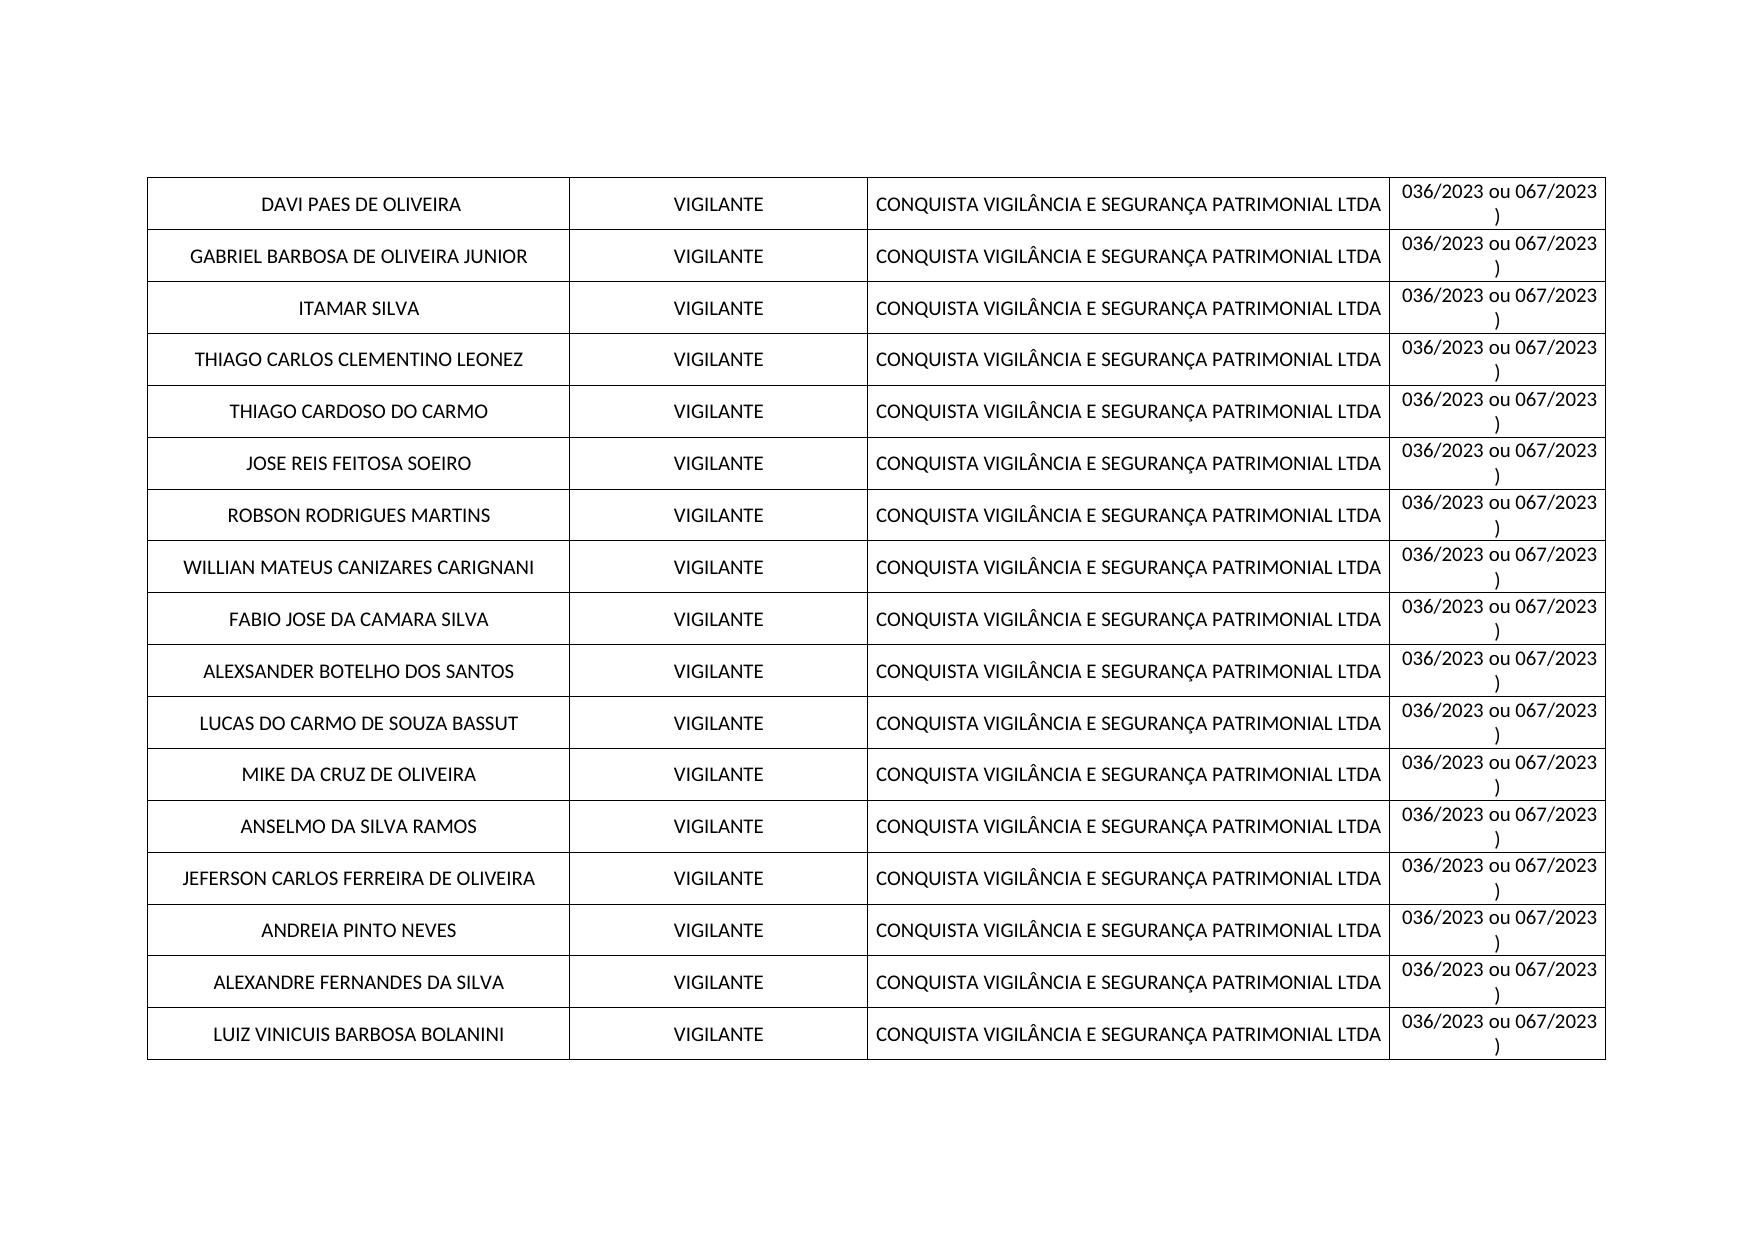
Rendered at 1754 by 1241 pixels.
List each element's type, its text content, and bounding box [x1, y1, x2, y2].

table_cell 036/2023 ou 067/2023) [1390, 230, 1605, 281]
table_cell 036/2023 ou 067/2023) [1390, 490, 1605, 540]
table_cell VIGILANTE [570, 178, 867, 229]
table_cell 036/2023 ou 067/2023) [1390, 178, 1605, 229]
table_cell VIGILANTE [570, 334, 867, 385]
table_cell 036/2023 ou 067/2023) [1390, 438, 1605, 488]
table_cell ALEXANDRE FERNANDES DA SILVA [148, 956, 569, 1007]
table_cell 036/2023 ou 067/2023) [1390, 905, 1605, 955]
table_cell CONQUISTA VIGILÂNCIA E SEGURANÇA PATRIMONIAL LTDA [868, 1008, 1389, 1059]
table_cell VIGILANTE [570, 749, 867, 800]
table_cell ANSELMO DA SILVA RAMOS [148, 801, 569, 852]
table_cell CONQUISTA VIGILÂNCIA E SEGURANÇA PATRIMONIAL LTDA [868, 749, 1389, 800]
table_cell 036/2023 ou 067/2023) [1390, 645, 1605, 696]
table_cell VIGILANTE [570, 541, 867, 592]
table_cell LUIZ VINICUIS BARBOSA BOLANINI [148, 1008, 569, 1059]
table_cell 036/2023 ou 067/2023) [1390, 593, 1605, 644]
table_cell MIKE DA CRUZ DE OLIVEIRA [148, 749, 569, 800]
table_cell CONQUISTA VIGILÂNCIA E SEGURANÇA PATRIMONIAL LTDA [868, 541, 1389, 592]
table_cell VIGILANTE [570, 697, 867, 748]
table_cell VIGILANTE [570, 801, 867, 852]
table_cell ALEXSANDER BOTELHO DOS SANTOS [148, 645, 569, 696]
table_cell VIGILANTE [570, 386, 867, 437]
table_cell VIGILANTE [570, 230, 867, 281]
table_cell CONQUISTA VIGILÂNCIA E SEGURANÇA PATRIMONIAL LTDA [868, 230, 1389, 281]
table_cell 036/2023 ou 067/2023) [1390, 697, 1605, 748]
table_cell CONQUISTA VIGILÂNCIA E SEGURANÇA PATRIMONIAL LTDA [868, 386, 1389, 437]
table_cell THIAGO CARDOSO DO CARMO [148, 386, 569, 437]
table_cell 036/2023 ou 067/2023) [1390, 1008, 1605, 1059]
table_cell ITAMAR SILVA [148, 282, 569, 333]
table_cell CONQUISTA VIGILÂNCIA E SEGURANÇA PATRIMONIAL LTDA [868, 853, 1389, 903]
table_cell JOSE REIS FEITOSA SOEIRO [148, 438, 569, 488]
table_cell CONQUISTA VIGILÂNCIA E SEGURANÇA PATRIMONIAL LTDA [868, 593, 1389, 644]
table_cell GABRIEL BARBOSA DE OLIVEIRA JUNIOR [148, 230, 569, 281]
table_cell WILLIAN MATEUS CANIZARES CARIGNANI [148, 541, 569, 592]
table_cell 036/2023 ou 067/2023) [1390, 541, 1605, 592]
table_cell THIAGO CARLOS CLEMENTINO LEONEZ [148, 334, 569, 385]
table_cell 036/2023 ou 067/2023) [1390, 386, 1605, 437]
table_cell FABIO JOSE DA CAMARA SILVA [148, 593, 569, 644]
table_cell LUCAS DO CARMO DE SOUZA BASSUT [148, 697, 569, 748]
table_cell CONQUISTA VIGILÂNCIA E SEGURANÇA PATRIMONIAL LTDA [868, 490, 1389, 540]
table_cell CONQUISTA VIGILÂNCIA E SEGURANÇA PATRIMONIAL LTDA [868, 697, 1389, 748]
table_cell CONQUISTA VIGILÂNCIA E SEGURANÇA PATRIMONIAL LTDA [868, 178, 1389, 229]
table_cell CONQUISTA VIGILÂNCIA E SEGURANÇA PATRIMONIAL LTDA [868, 438, 1389, 488]
table_cell VIGILANTE [570, 956, 867, 1007]
table_cell 036/2023 ou 067/2023) [1390, 801, 1605, 852]
table_cell VIGILANTE [570, 282, 867, 333]
table_cell CONQUISTA VIGILÂNCIA E SEGURANÇA PATRIMONIAL LTDA [868, 282, 1389, 333]
table_cell 036/2023 ou 067/2023) [1390, 956, 1605, 1007]
table_cell VIGILANTE [570, 905, 867, 955]
table_cell ANDREIA PINTO NEVES [148, 905, 569, 955]
table_cell CONQUISTA VIGILÂNCIA E SEGURANÇA PATRIMONIAL LTDA [868, 645, 1389, 696]
table_cell DAVI PAES DE OLIVEIRA [148, 178, 569, 229]
table_cell 036/2023 ou 067/2023) [1390, 853, 1605, 903]
table_cell ROBSON RODRIGUES MARTINS [148, 490, 569, 540]
table_cell 036/2023 ou 067/2023) [1390, 334, 1605, 385]
table_cell CONQUISTA VIGILÂNCIA E SEGURANÇA PATRIMONIAL LTDA [868, 801, 1389, 852]
table_cell VIGILANTE [570, 645, 867, 696]
table_cell VIGILANTE [570, 593, 867, 644]
table_cell VIGILANTE [570, 438, 867, 488]
table_cell CONQUISTA VIGILÂNCIA E SEGURANÇA PATRIMONIAL LTDA [868, 905, 1389, 955]
table_cell JEFERSON CARLOS FERREIRA DE OLIVEIRA [148, 853, 569, 903]
table_cell CONQUISTA VIGILÂNCIA E SEGURANÇA PATRIMONIAL LTDA [868, 334, 1389, 385]
table_cell VIGILANTE [570, 490, 867, 540]
table_cell VIGILANTE [570, 1008, 867, 1059]
table_cell VIGILANTE [570, 853, 867, 903]
table_cell 036/2023 ou 067/2023) [1390, 749, 1605, 800]
table_cell 036/2023 ou 067/2023) [1390, 282, 1605, 333]
table_cell CONQUISTA VIGILÂNCIA E SEGURANÇA PATRIMONIAL LTDA [868, 956, 1389, 1007]
